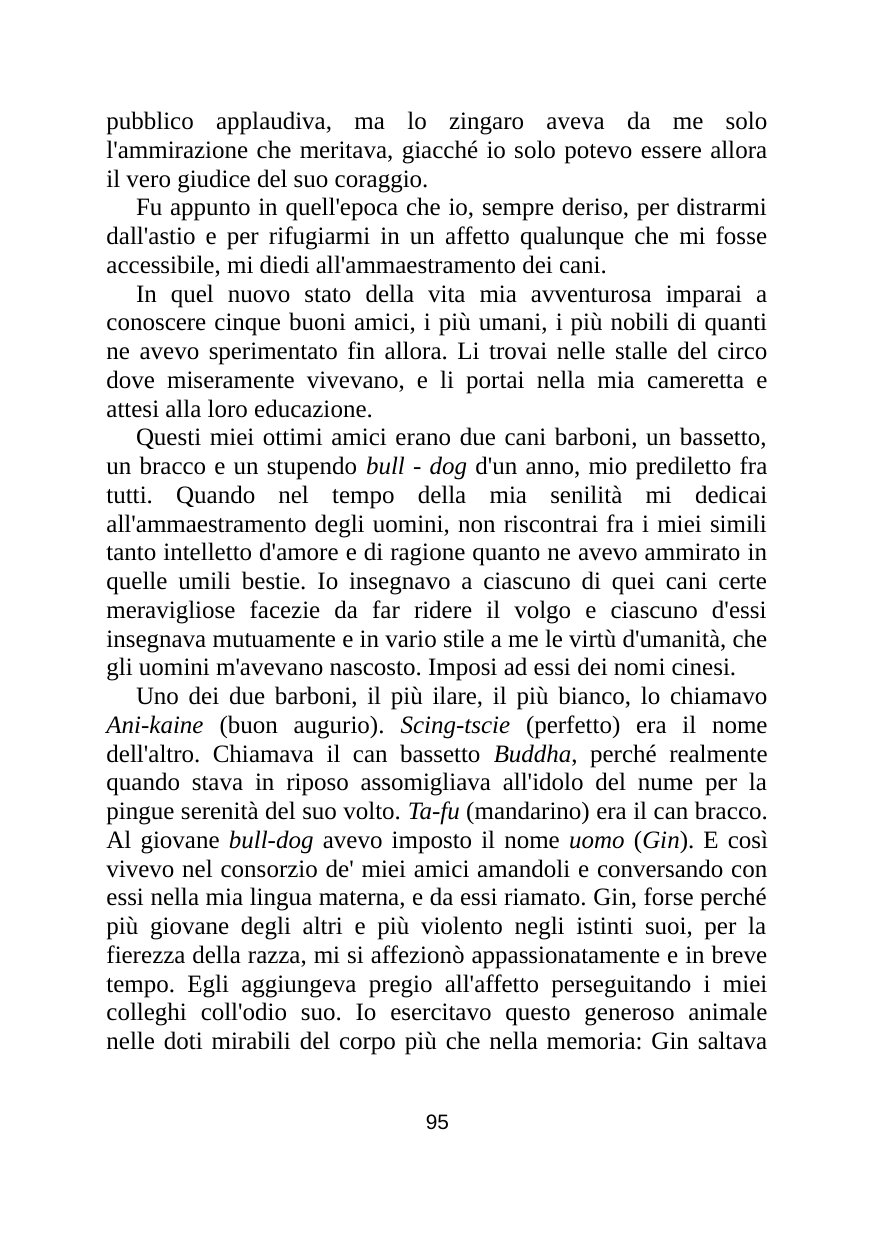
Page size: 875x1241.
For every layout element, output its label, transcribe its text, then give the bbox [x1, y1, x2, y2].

text Fu appunto in quell'epoca che io, sempre deriso, per distrarmi dall'astio e per rifugiarmi in un affetto qualunque che mi fosse accessibile, mi diedi all'ammaestramento dei cani. [106, 192, 768, 279]
text In quel nuovo stato della vita mia avventurosa imparai a conoscere cinque buoni amici, i più umani, i più nobili di quanti ne avevo sperimentato fin allora. Li trovai nelle stalle del circo dove miseramente vivevano, e li portai nella mia cameretta e attesi alla loro educazione. [106, 279, 768, 422]
text Uno dei due barboni, il più ilare, il più bianco, lo chiamavo Ani-kaine (buon augurio). Scing-tscie (perfetto) era il nome dell'altro. Chiamava il can bassetto Buddha, perché realmente quando stava in riposo assomigliava all'idolo del nume per la pingue serenità del suo volto. Ta-fu (mandarino) era il can bracco. Al giovane bull-dog avevo imposto il nome uomo (Gin). E così vivevo nel consorzio de' miei amici amandoli e conversando con essi nella mia lingua materna, e da essi riamato. Gin, forse perché più giovane degli altri e più violento negli istinti suoi, per la fierezza della razza, mi si affezionò appassionatamente e in breve tempo. Egli aggiungeva pregio all'affetto perseguitando i miei colleghi coll'odio suo. Io esercitavo questo generoso animale nelle doti mirabili del corpo più che nella memoria: Gin saltava [106, 681, 768, 1055]
text Questi miei ottimi amici erano due cani barboni, un bassetto, un bracco e un stupendo bull - dog d'un anno, mio prediletto fra tutti. Quando nel tempo della mia senilità mi dedicai all'ammaestramento degli uomini, non riscontrai fra i miei simili tanto intelletto d'amore e di ragione quanto ne avevo ammirato in quelle umili bestie. Io insegnavo a ciascuno di quei cani certe meravigliose facezie da far ridere il volgo e ciascuno d'essi insegnava mutuamente e in vario stile a me le virtù d'umanità, che gli uomini m'avevano nascosto. Imposi ad essi dei nomi cinesi. [106, 422, 768, 681]
text pubblico applaudiva, ma lo zingaro aveva da me solo l'ammirazione che meritava, giacché io solo potevo essere allora il vero giudice del suo coraggio. [106, 106, 768, 192]
